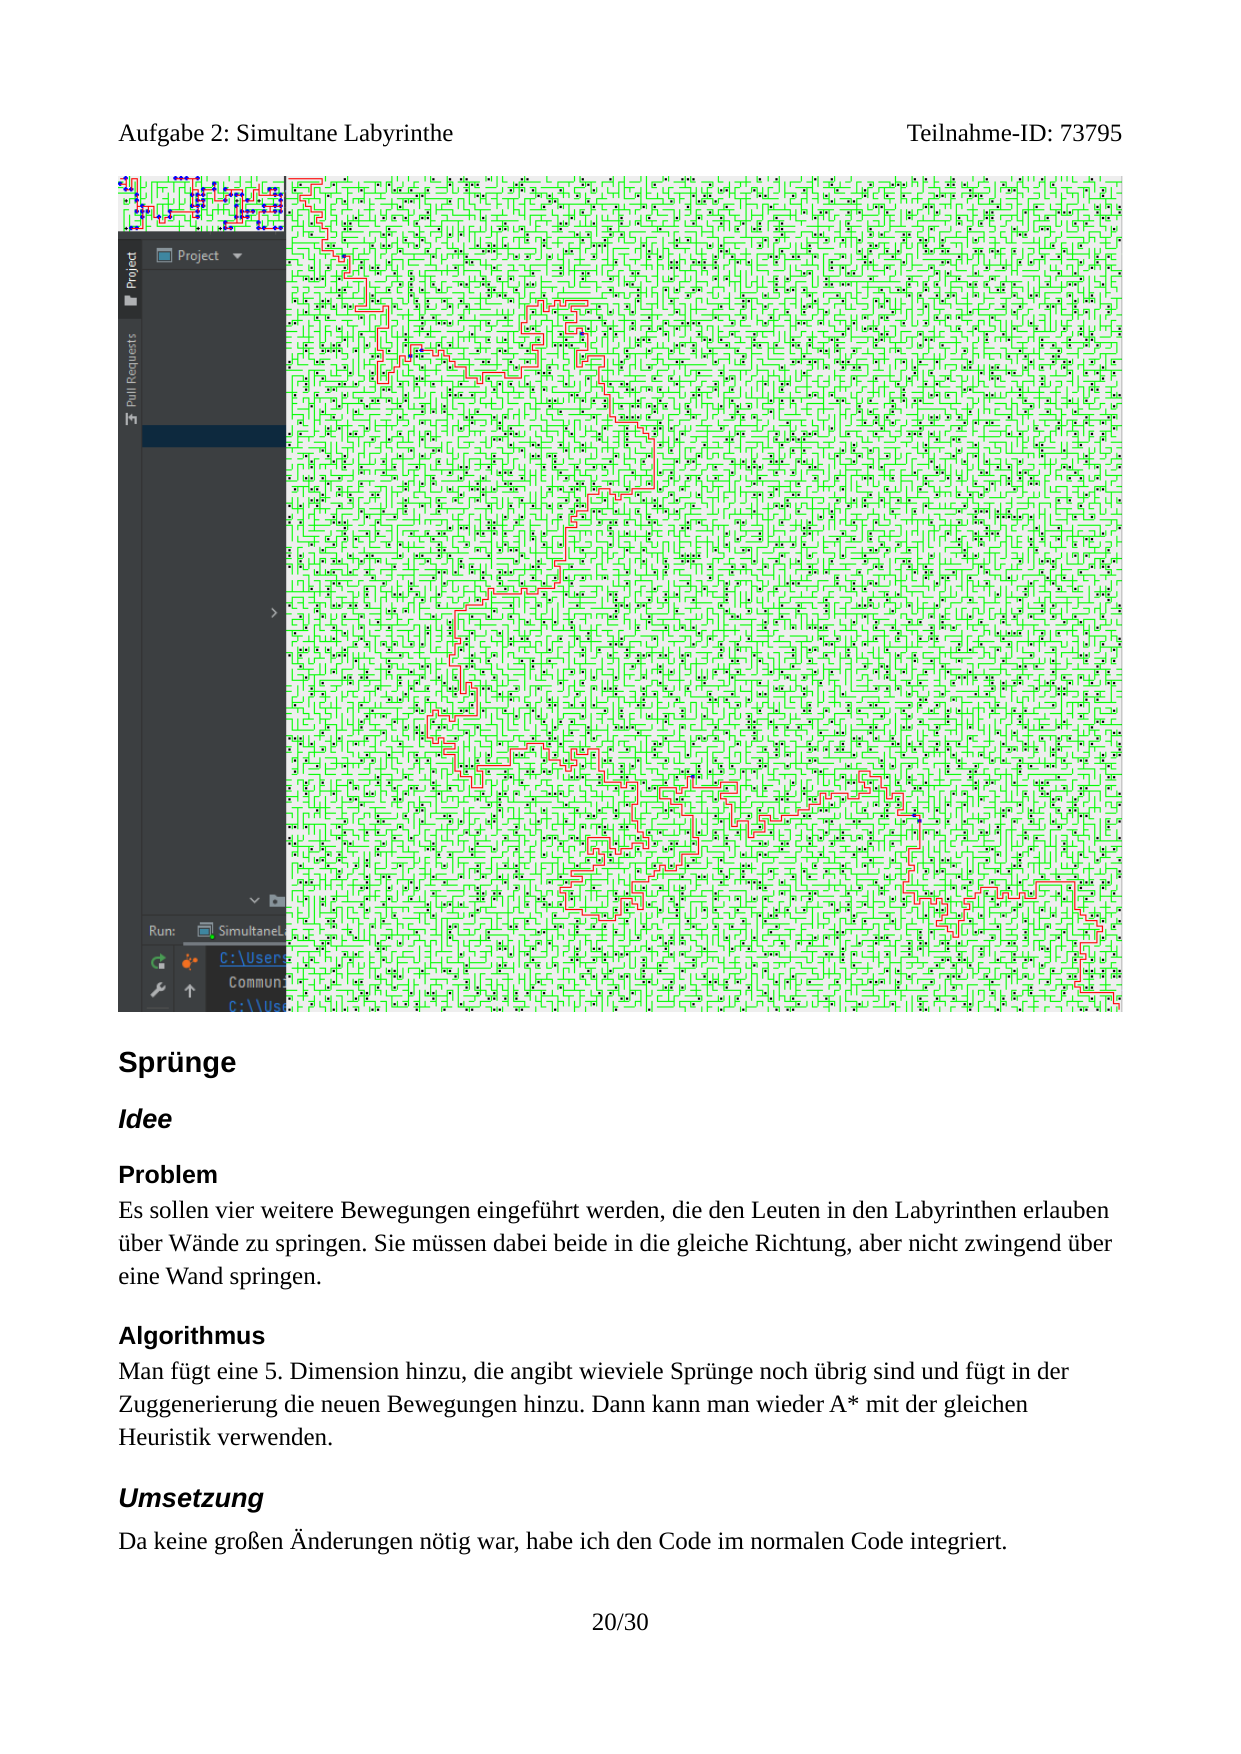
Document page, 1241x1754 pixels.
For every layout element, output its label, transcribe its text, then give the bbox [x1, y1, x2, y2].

subtitle Problem [118, 1160, 1122, 1188]
subtitle Algorithmus [118, 1321, 1122, 1350]
subtitle Sprünge [118, 1045, 1122, 1078]
picture [118, 176, 1123, 1012]
text Es sollen vier weitere Bewegungen eingeführt werden, die den Leuten in den Labyrinthen erlauben über Wände zu springen. Sie müssen dabei beide in die gleiche Richtung, aber nicht zwingend über eine Wand springen. [118, 1195, 1122, 1289]
subtitle Umsetzung [118, 1482, 1122, 1513]
text Da keine großen Änderungen nötig war, habe ich den Code im normalen Code integriert. [118, 1526, 1122, 1554]
subtitle Idee [118, 1103, 1122, 1135]
text Man fügt eine 5. Dimension hinzu, die angibt wieviele Sprünge noch übrig sind und fügt in der Zuggenerierung die neuen Bewegungen hinzu. Dann kann man wieder A* mit der gleichen Heuristik verwenden. [118, 1356, 1122, 1451]
